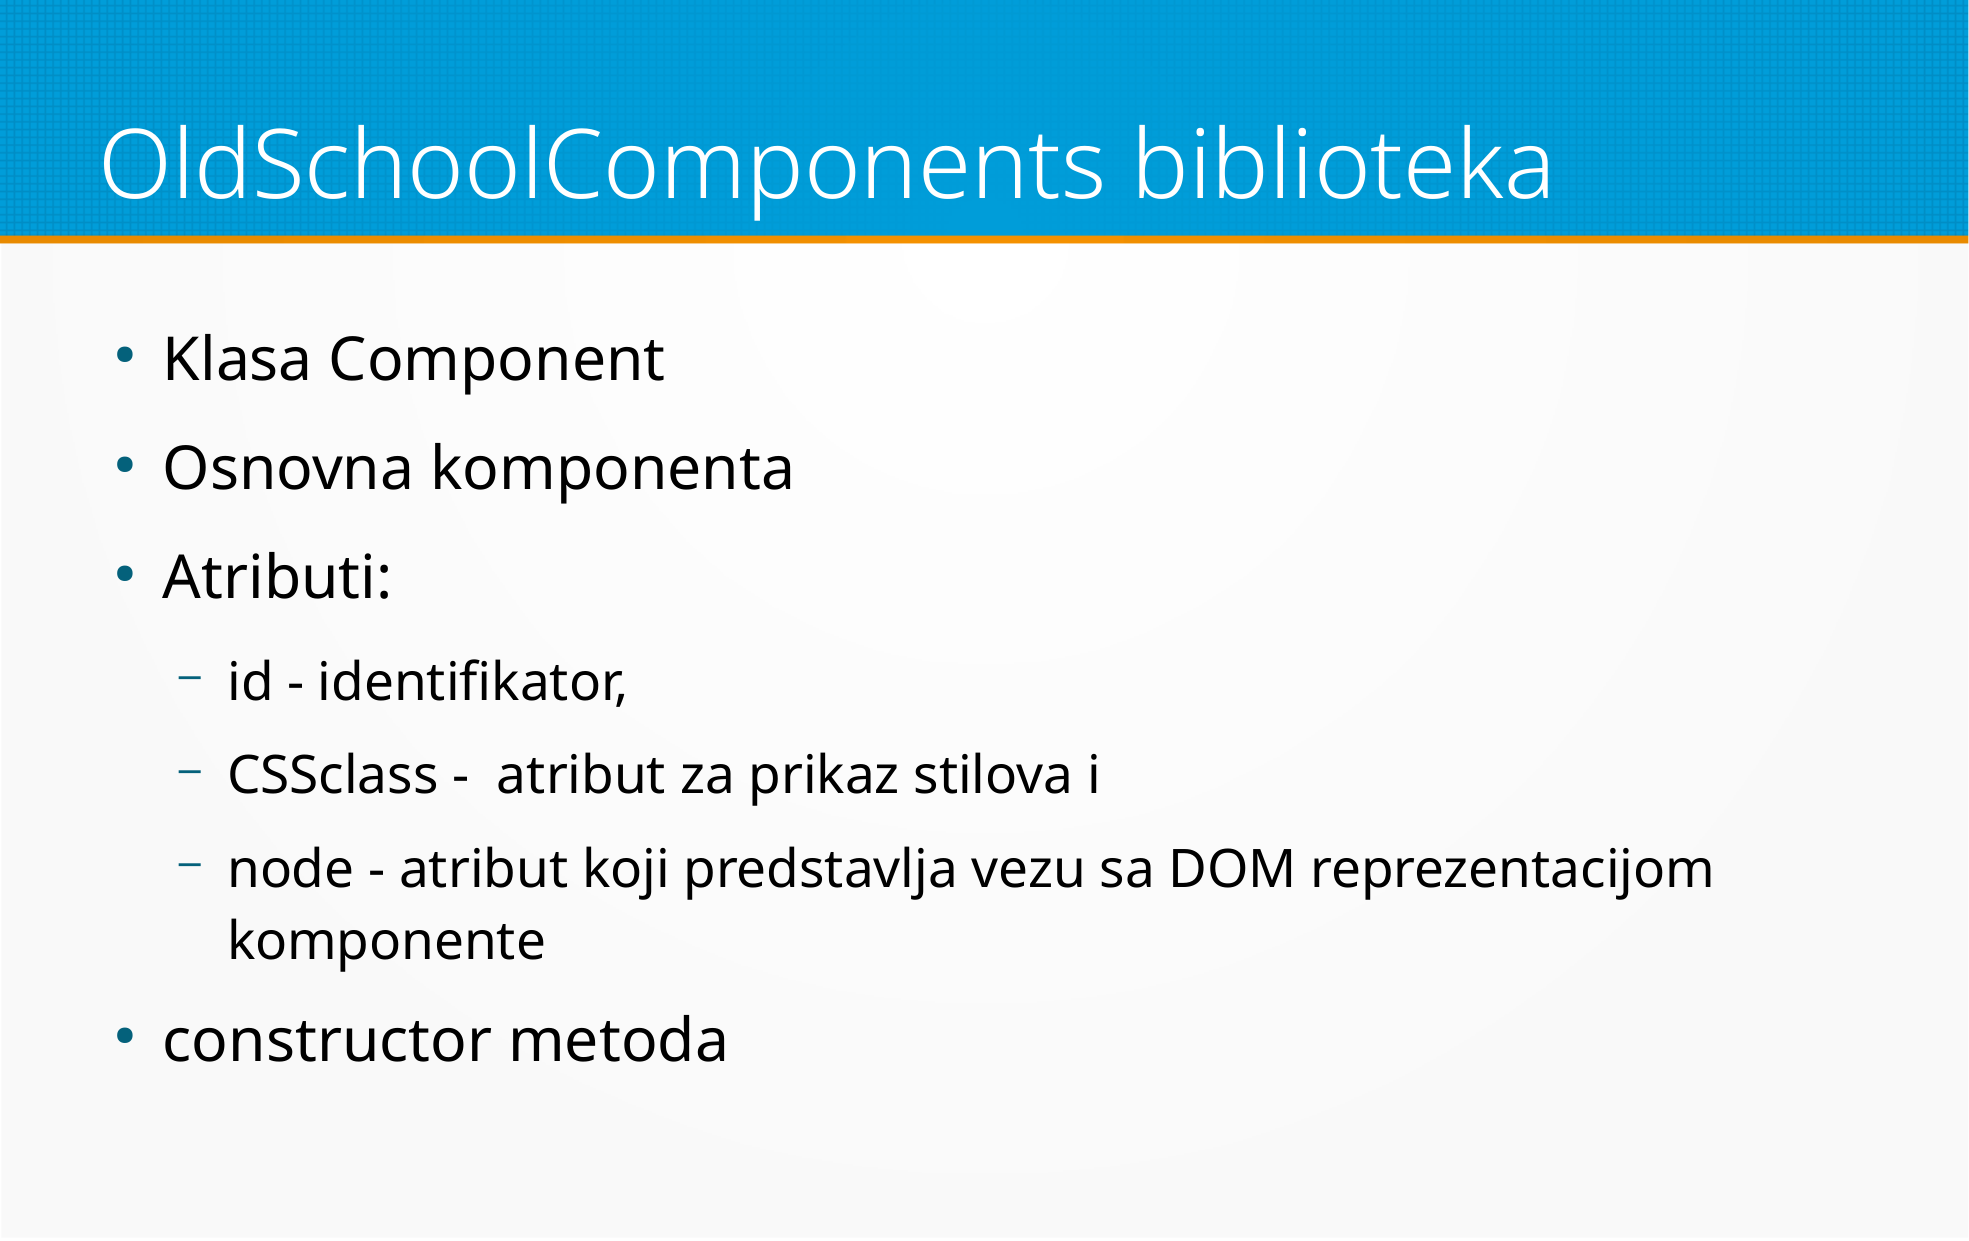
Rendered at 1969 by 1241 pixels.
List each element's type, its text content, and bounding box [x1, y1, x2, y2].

picture [0, 236, 1969, 1241]
title OldSchoolComponents biblioteka [98, 19, 1870, 227]
list Klasa Component Osnovna komponenta Atributi: id - identifikator, CSSclass - atribut za prikaz stilova i node - atribut koji predstavlja vezu sa DOM reprezentacijom komponente constructor metoda [98, 315, 1861, 1081]
